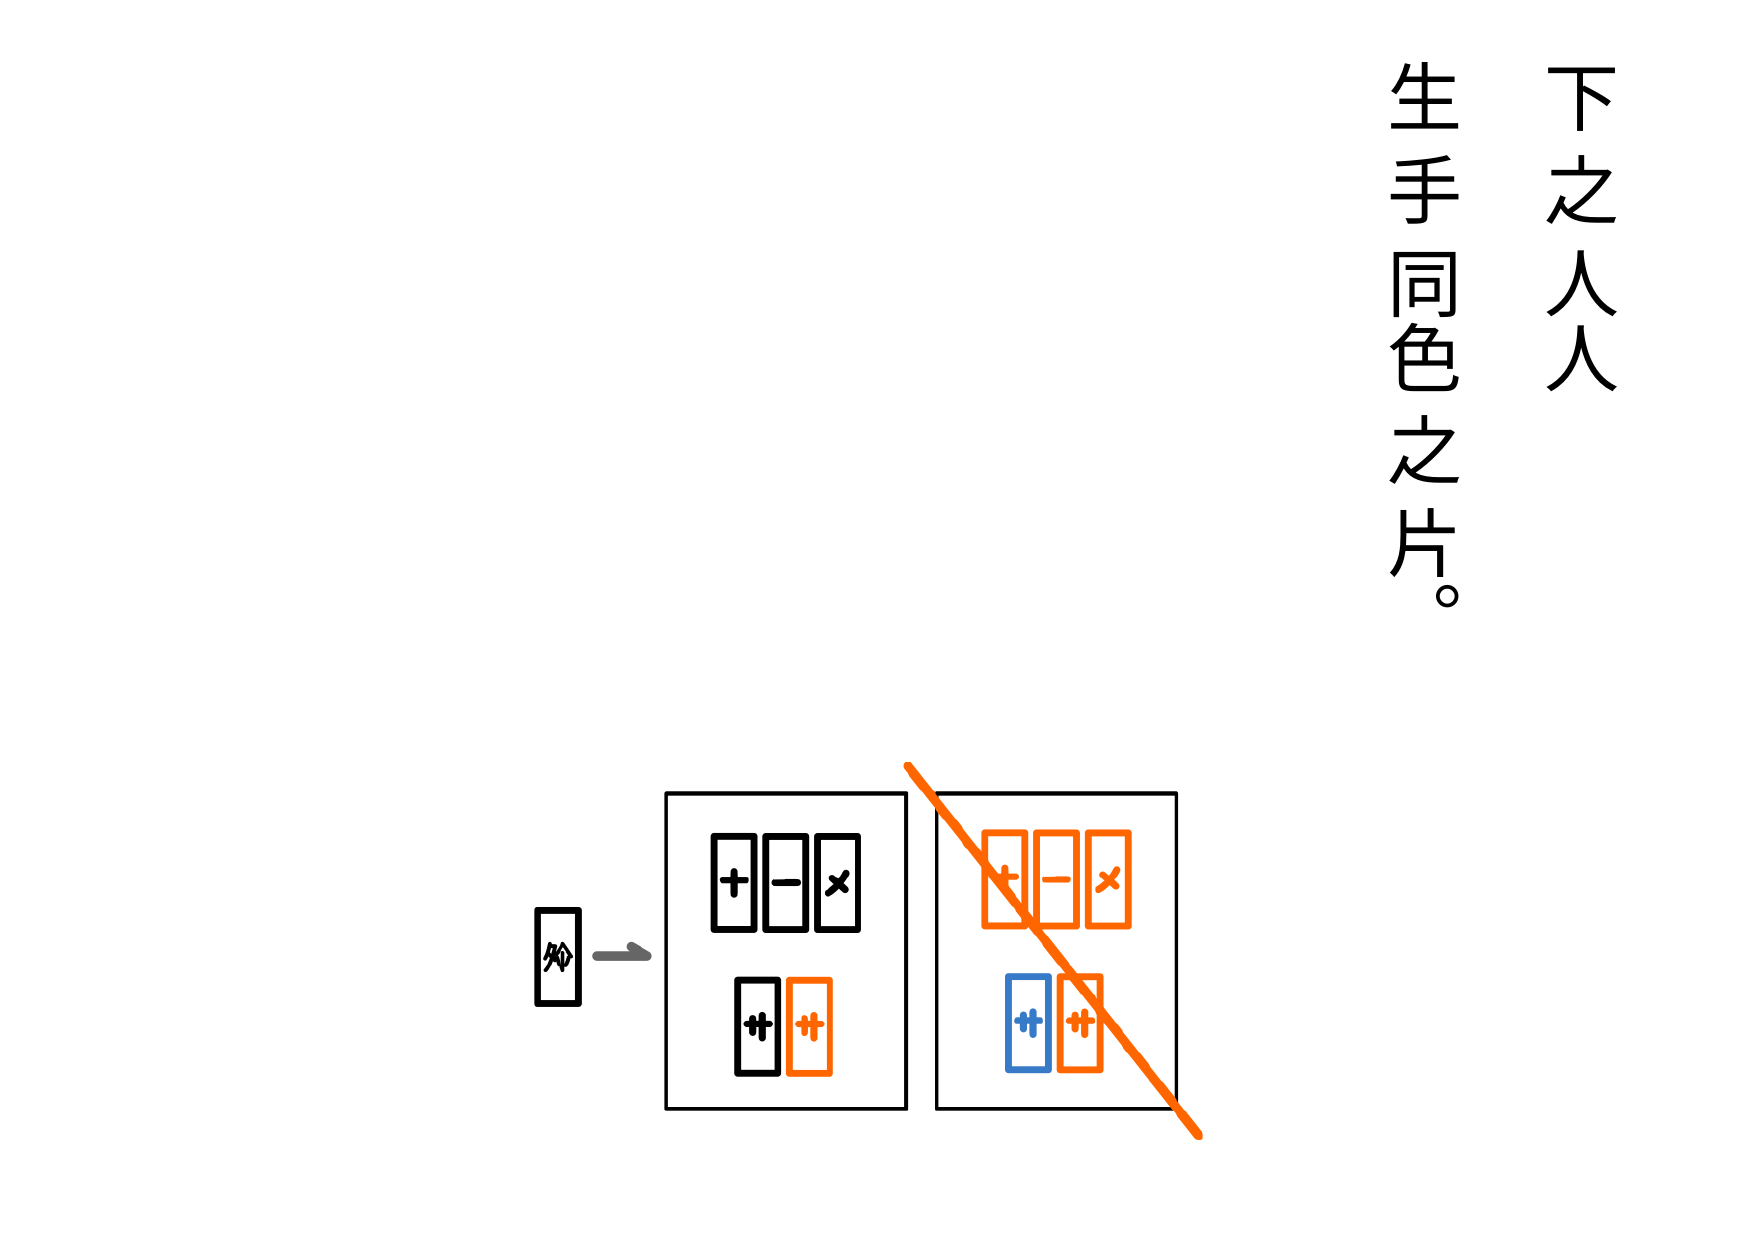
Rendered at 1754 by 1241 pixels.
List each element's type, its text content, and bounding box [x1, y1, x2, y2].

text 下 之 人人 [1527, 59, 1636, 1181]
text 生 手 同色 之 片。 [1371, 59, 1480, 1181]
picture [534, 762, 1203, 1140]
